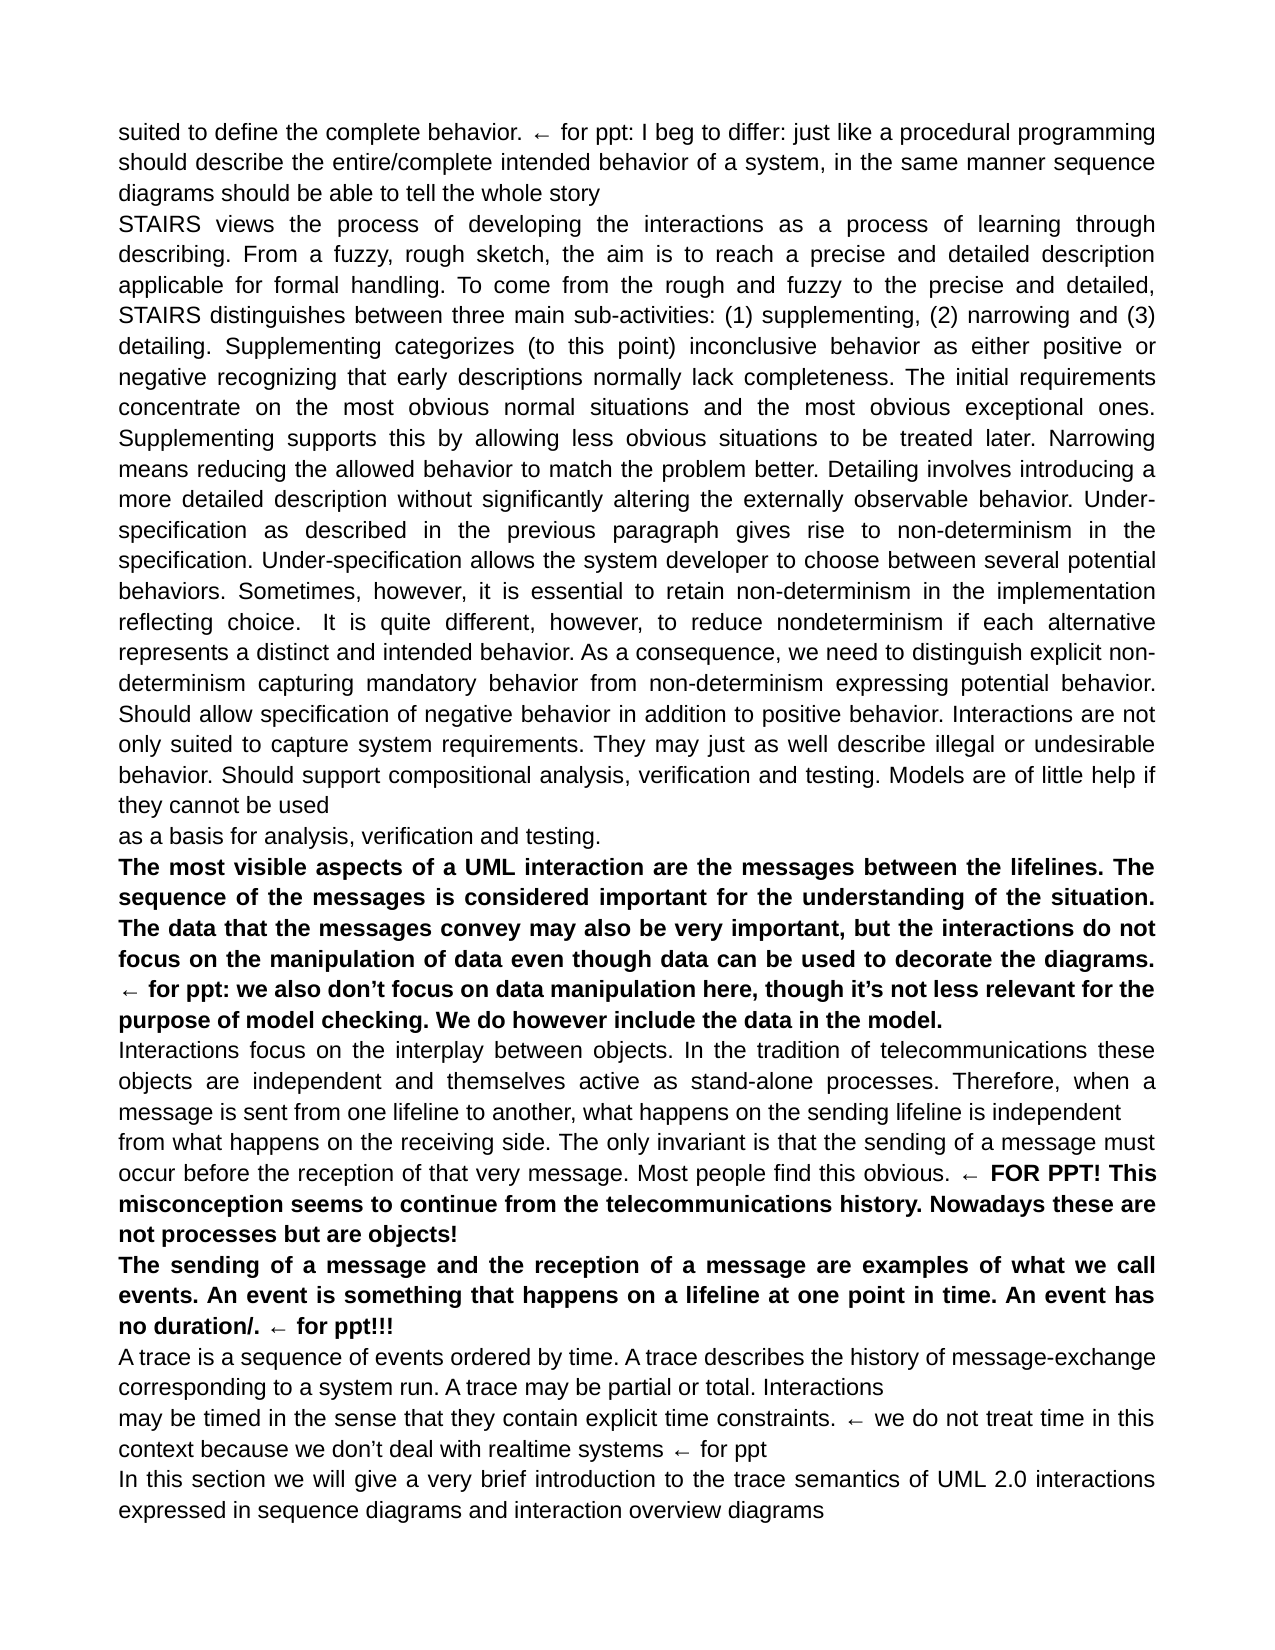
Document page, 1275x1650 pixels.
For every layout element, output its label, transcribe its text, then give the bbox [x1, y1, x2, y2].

text from what happens on the receiving side. The only invariant is that the sending of a message must occur before the reception of that very message. Most people find this obvious. ← FOR PPT! This misconception seems to continue from the telecommunications history. Nowadays these are not processes but are objects! [118, 1129, 1157, 1247]
text In this section we will give a very brief introduction to the trace semantics of UML 2.0 interactions expressed in sequence diagrams and interaction overview diagrams [118, 1466, 1157, 1523]
text The sending of a message and the reception of a message are examples of what we call events. An event is something that happens on a lifeline at one point in time. An event has no duration/. ← for ppt!!! [118, 1251, 1157, 1339]
text A trace is a sequence of events ordered by time. A trace describes the history of message-exchange corresponding to a system run. A trace may be partial or total. Interactions [118, 1343, 1157, 1401]
text may be timed in the sense that they contain explicit time constraints. ← we do not treat time in this context because we don’t deal with realtime systems ← for ppt [118, 1404, 1157, 1462]
text The most visible aspects of a UML interaction are the messages between the lifelines. The sequence of the messages is considered important for the understanding of the situation. The data that the messages convey may also be very important, but the interactions do not focus on the manipulation of data even though data can be used to decorate the diagrams. ← for ppt: we also don’t focus on data manipulation here, though it’s not less relevant for the purpose of model checking. We do however include the data in the model. [118, 853, 1157, 1033]
text as a basis for analysis, verification and testing. [118, 822, 1157, 849]
text suited to define the complete behavior. ← for ppt: I beg to differ: just like a procedural programming should describe the entire/complete intended behavior of a system, in the same manner sequence diagrams should be able to tell the whole story [118, 118, 1157, 206]
text STAIRS views the process of developing the interactions as a process of learning through describing. From a fuzzy, rough sketch, the aim is to reach a precise and detailed description applicable for formal handling. To come from the rough and fuzzy to the precise and detailed, STAIRS distinguishes between three main sub-activities: (1) supplementing, (2) narrowing and (3) detailing. Supplementing categorizes (to this point) inconclusive behavior as either positive or negative recognizing that early descriptions normally lack completeness. The initial requirements concentrate on the most obvious normal situations and the most obvious exceptional ones. Supplementing supports this by allowing less obvious situations to be treated later. Narrowing means reducing the allowed behavior to match the problem better. Detailing involves introducing a more detailed description without significantly altering the externally observable behavior. Under-specification as described in the previous paragraph gives rise to non-determinism in the specification. Under-specification allows the system developer to choose between several potential behaviors. Sometimes, however, it is essential to retain non-determinism in the implementation reflecting choice. It is quite different, however, to reduce nondeterminism if each alternative represents a distinct and intended behavior. As a consequence, we need to distinguish explicit non-determinism capturing mandatory behavior from non-determinism expressing potential behavior. Should allow specification of negative behavior in addition to positive behavior. Interactions are not only suited to capture system requirements. They may just as well describe illegal or undesirable behavior. Should support compositional analysis, verification and testing. Models are of little help if they cannot be used [118, 210, 1157, 819]
text Interactions focus on the interplay between objects. In the tradition of telecommunications these objects are independent and themselves active as stand-alone processes. Therefore, when a message is sent from one lifeline to another, what happens on the sending lifeline is independent [118, 1037, 1157, 1125]
